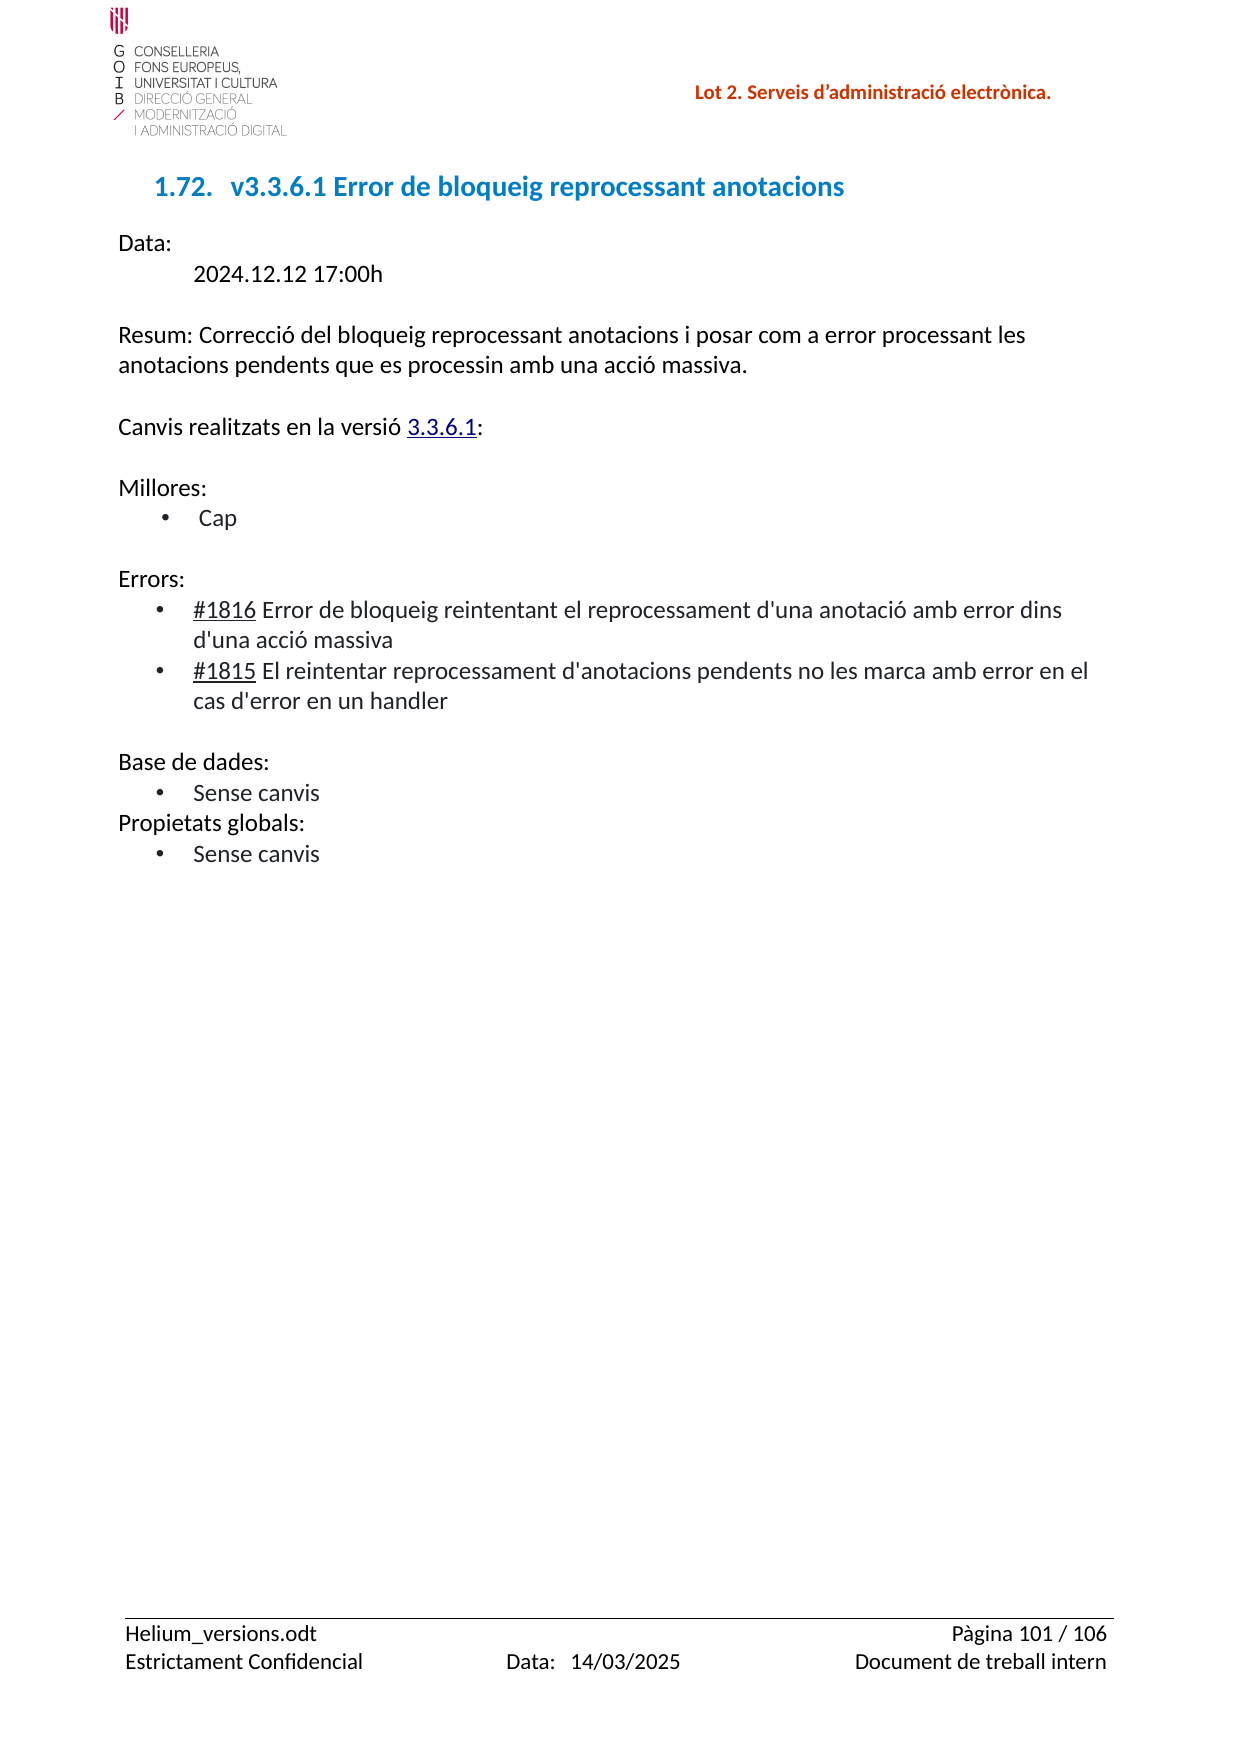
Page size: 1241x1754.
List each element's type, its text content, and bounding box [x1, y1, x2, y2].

text Resum: Correcció del bloqueig reprocessant anotacions i posar com a error processant les anotacions pendents que es processin amb una acció massiva. [118, 319, 1122, 380]
text 2024.12.12 17:00h [118, 258, 1122, 289]
list Sense canvis [156, 777, 1122, 807]
text Errors: [118, 563, 1122, 594]
text Base de dades: [118, 746, 1122, 777]
list Cap [161, 502, 1122, 533]
text Propietats globals: [118, 807, 1122, 838]
picture [100, 0, 297, 144]
subtitle v3.3.6.1 Error de bloqueig reprocessant anotacions [153, 168, 1122, 204]
text Canvis realitzats en la versió 3.3.6.1: [118, 411, 1122, 441]
list #1815 El reintentar reprocessament d'anotacions pendents no les marca amb error en el cas d'error en un handler [156, 655, 1122, 716]
text Millores: [118, 472, 1122, 502]
list Sense canvis [156, 838, 1122, 868]
list #1816 Error de bloqueig reintentant el reprocessament d'una anotació amb error dins d'una acció massiva [156, 594, 1122, 655]
text Data: [118, 228, 1122, 258]
